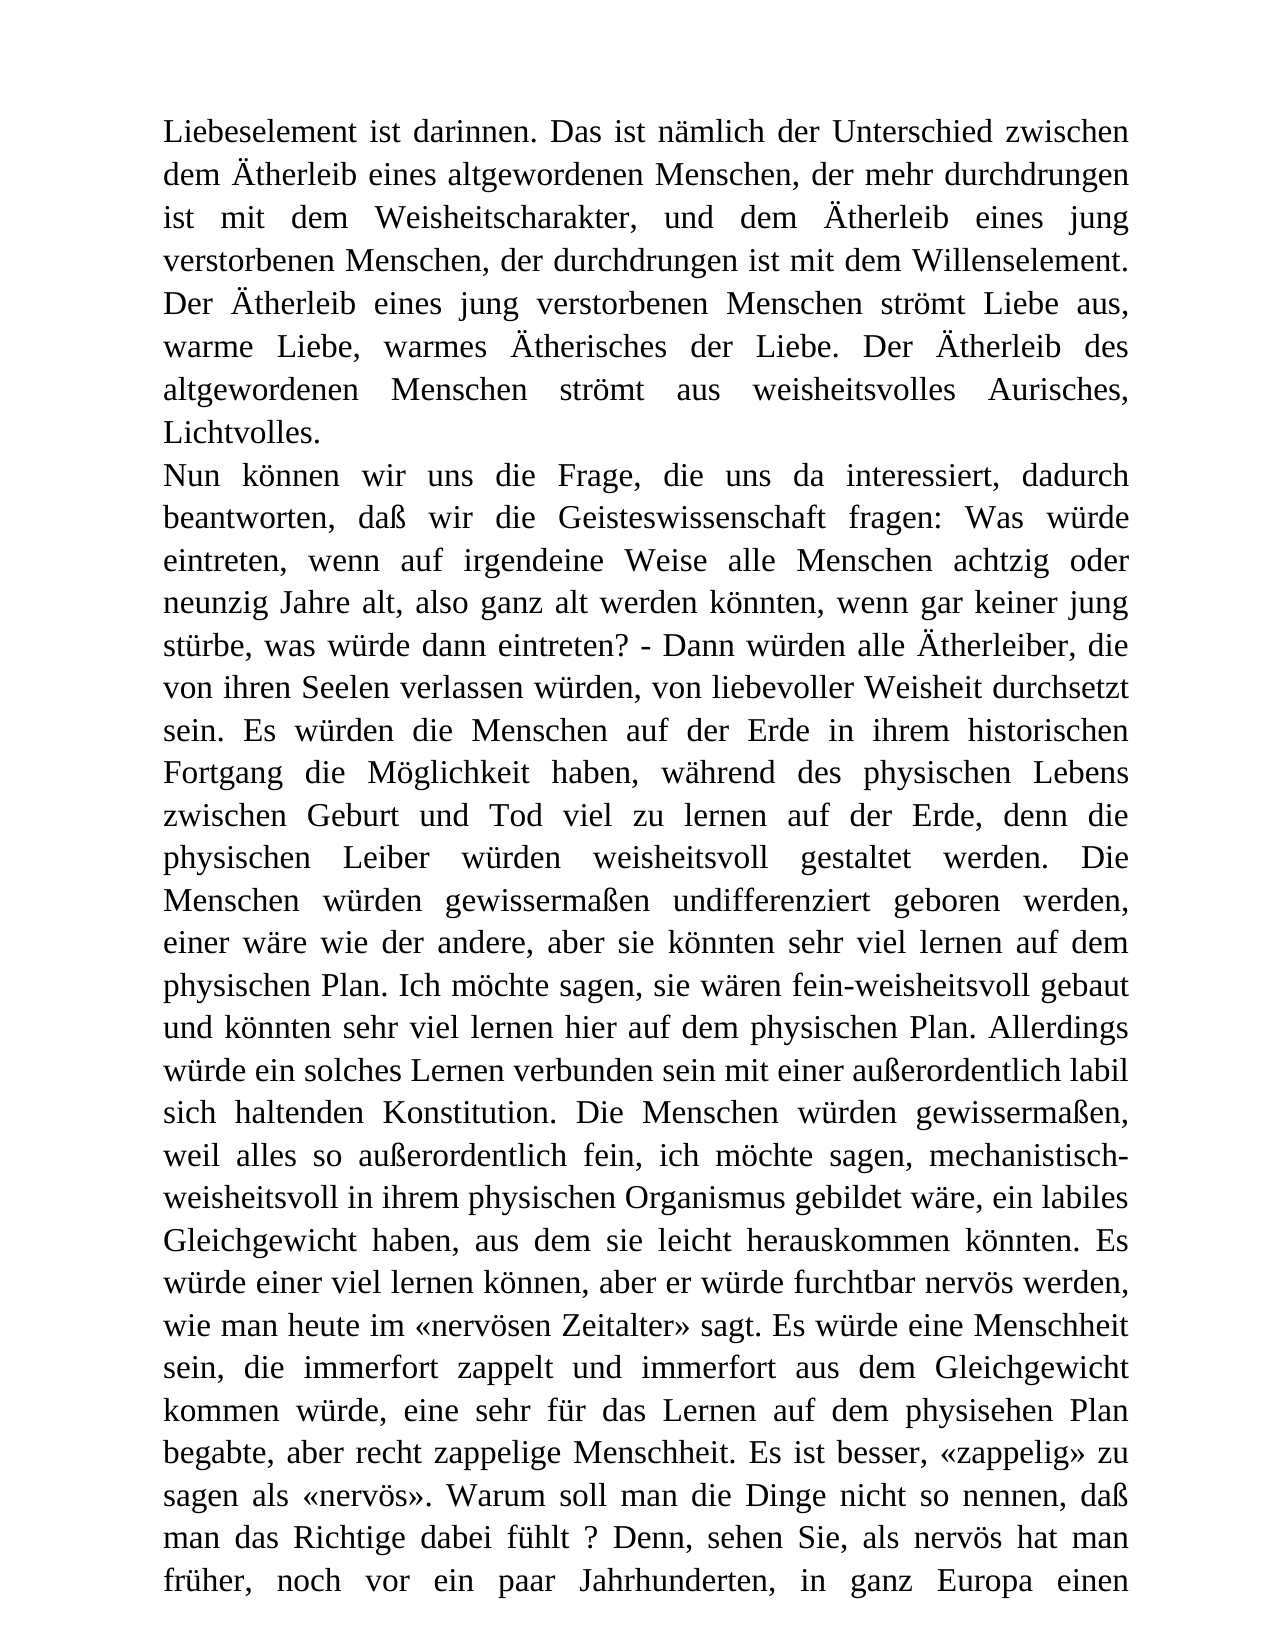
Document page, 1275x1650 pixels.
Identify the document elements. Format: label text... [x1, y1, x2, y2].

text Liebeselement ist darinnen. Das ist nämlich der Unterschied zwischen dem Ätherleib eines altgewordenen Menschen, der mehr durchdrungen ist mit dem Weisheitscharakter, und dem Ätherleib eines jung verstorbenen Menschen, der durchdrungen ist mit dem Willenselement. Der Ätherleib eines jung verstorbenen Menschen strömt Liebe aus, warme Liebe, warmes Ätherisches der Liebe. Der Ätherleib des altgewordenen Menschen strömt aus weisheitsvolles Aurisches, Lichtvolles. [163, 112, 1130, 451]
text Nun können wir uns die Frage, die uns da interessiert, dadurch beantworten, daß wir die Geisteswissenschaft fragen: Was würde eintreten, wenn auf irgendeine Weise alle Menschen achtzig oder neunzig Jahre alt, also ganz alt werden könnten, wenn gar keiner jung stürbe, was würde dann eintreten? - Dann würden alle Ätherleiber, die von ihren Seelen verlassen würden, von liebevoller Weisheit durchsetzt sein. Es würden die Menschen auf der Erde in ihrem historischen Fortgang die Möglichkeit haben, während des physischen Lebens zwischen Geburt und Tod viel zu lernen auf der Erde, denn die physischen Leiber würden weisheitsvoll gestaltet werden. Die Menschen würden gewissermaßen undifferenziert geboren werden, einer wäre wie der andere, aber sie könnten sehr viel lernen auf dem physischen Plan. Ich möchte sagen, sie wären fein-weisheitsvoll gebaut und könnten sehr viel lernen hier auf dem physischen Plan. Allerdings würde ein solches Lernen verbunden sein mit einer außerordentlich labil sich haltenden Konstitution. Die Menschen würden gewissermaßen, weil alles so außerordentlich fein, ich möchte sagen, mechanistisch-weisheitsvoll in ihrem physischen Organismus gebildet wäre, ein labiles Gleichgewicht haben, aus dem sie leicht herauskommen könnten. Es würde einer viel lernen können, aber er würde furchtbar nervös werden, wie man heute im «nervösen Zeitalter» sagt. Es würde eine Menschheit sein, die immerfort zappelt und immerfort aus dem Gleichgewicht kommen würde, eine sehr für das Lernen auf dem physisehen Plan begabte, aber recht zappelige Menschheit. Es ist besser, «zappelig» zu sagen als «nervös». Warum soll man die Dinge nicht so nennen, daß man das Richtige dabei fühlt ? Denn, sehen Sie, als nervös hat man früher, noch vor ein paar Jahrhunderten, in ganz Europa einen [163, 455, 1130, 1598]
